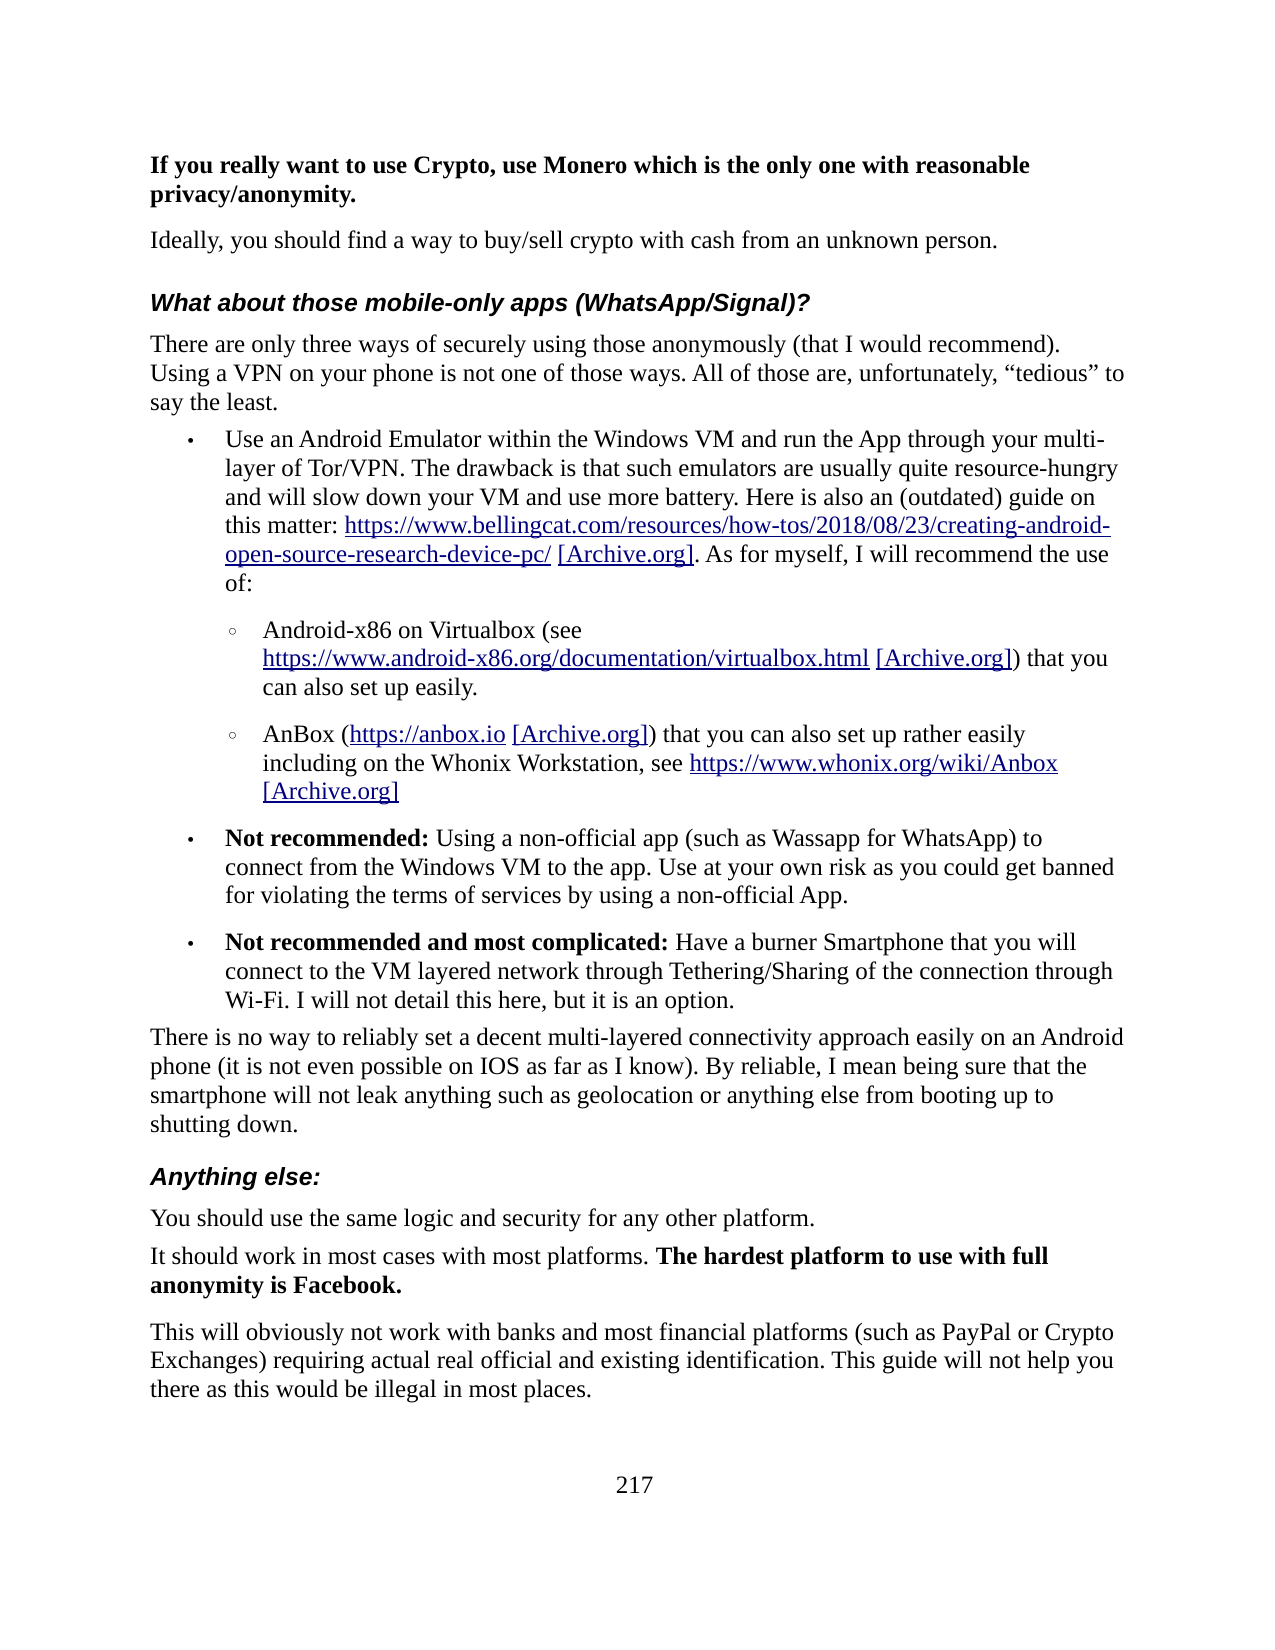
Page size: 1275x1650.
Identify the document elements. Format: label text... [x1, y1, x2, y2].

text It should work in most cases with most platforms. The hardest platform to use with full anonymity is Facebook. [150, 1241, 1125, 1299]
text You should use the same logic and security for any other platform. [150, 1203, 1125, 1232]
list AnBox (https://anbox.io [Archive.org]) that you can also set up rather easily including on the Whonix Workstation, see https://www.whonix.org/wiki/Anbox [Archive.org] [225, 719, 1125, 805]
subtitle Anything else: [150, 1162, 1125, 1191]
text There are only three ways of securely using those anonymously (that I would recommend). Using a VPN on your phone is not one of those ways. All of those are, unfortunately, “tedious” to say the least. [150, 329, 1125, 415]
list Android-x86 on Virtualbox (see https://www.android-x86.org/documentation/virtualbox.html [Archive.org]) that you can also set up easily. [225, 615, 1125, 701]
text This will obviously not work with banks and most financial platforms (such as PayPal or Crypto Exchanges) requiring actual real official and existing identification. This guide will not help you there as this would be illegal in most places. [150, 1317, 1125, 1403]
list Not recommended and most complicated: Have a burner Smartphone that you will connect to the VM layered network through Tethering/Sharing of the connection through Wi-Fi. I will not detail this here, but it is an option. [187, 927, 1125, 1013]
list Use an Android Emulator within the Windows VM and run the App through your multi-layer of Tor/VPN. The drawback is that such emulators are usually quite resource-hungry and will slow down your VM and use more battery. Here is also an (outdated) guide on this matter: https://www.bellingcat.com/resources/how-tos/2018/08/23/creating-android-open-source-research-device-pc/ [Archive.org]. As for myself, I will recommend the use of: [187, 424, 1125, 597]
text There is no way to reliably set a decent multi-layered connectivity approach easily on an Android phone (it is not even possible on IOS as far as I know). By reliable, I mean being sure that the smartphone will not leak anything such as geolocation or anything else from booting up to shutting down. [150, 1022, 1125, 1137]
subtitle What about those mobile-only apps (WhatsApp/Signal)? [150, 288, 1125, 317]
text Ideally, you should find a way to buy/sell crypto with cash from an unknown person. [150, 225, 1125, 254]
text If you really want to use Crypto, use Monero which is the only one with reasonable privacy/anonymity. [150, 150, 1125, 207]
list Not recommended: Using a non-official app (such as Wassapp for WhatsApp) to connect from the Windows VM to the app. Use at your own risk as you could get banned for violating the terms of services by using a non-official App. [187, 823, 1125, 909]
